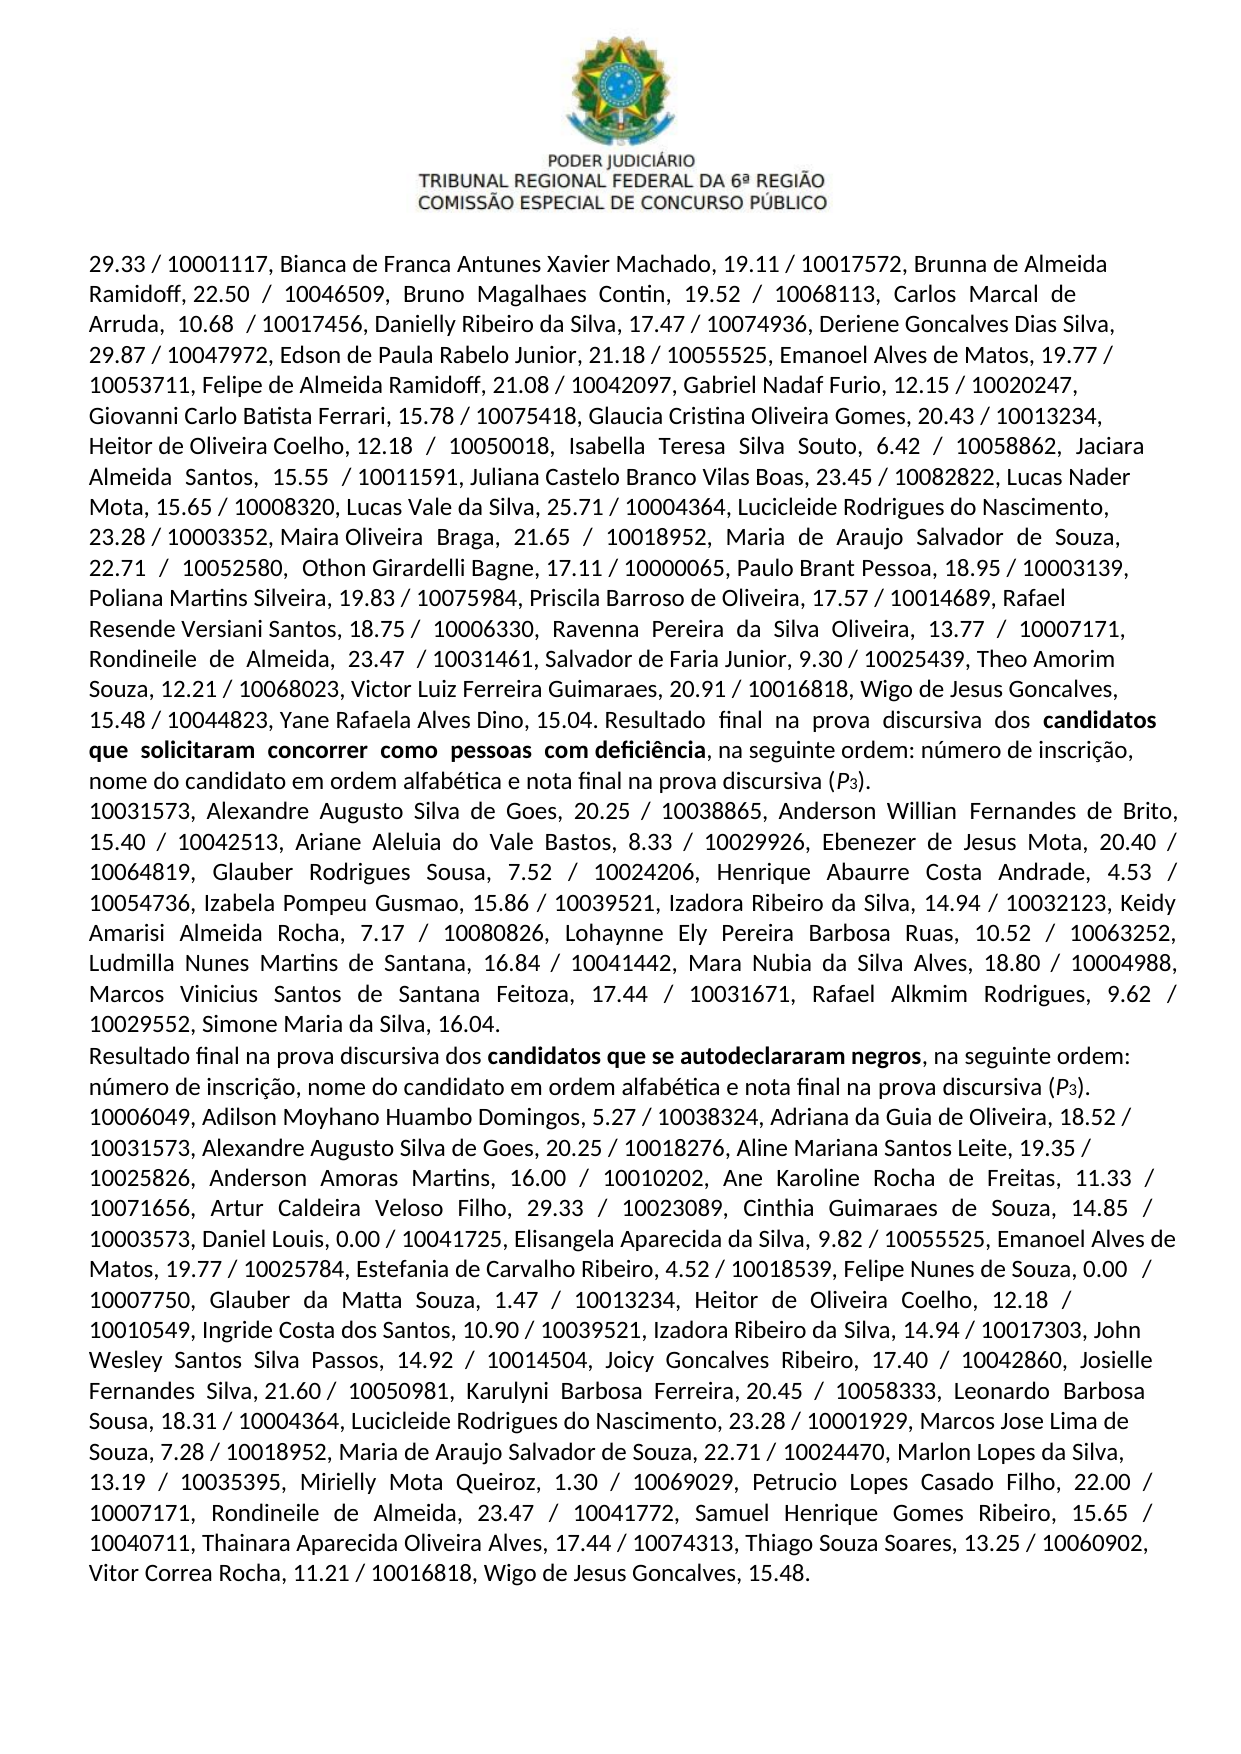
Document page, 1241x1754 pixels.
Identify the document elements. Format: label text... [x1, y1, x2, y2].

text 10031573, Alexandre Augusto Silva de Goes, 20.25 / 10038865, Anderson Willian Fernandes de Brito, 15.40 / 10042513, Ariane Aleluia do Vale Bastos, 8.33 / 10029926, Ebenezer de Jesus Mota, 20.40 / 10064819, Glauber Rodrigues Sousa, 7.52 / 10024206, Henrique Abaurre Costa Andrade, 4.53 / 10054736, Izabela Pompeu Gusmao, 15.86 / 10039521, Izadora Ribeiro da Silva, 14.94 / 10032123, Keidy Amarisi Almeida Rocha, 7.17 / 10080826, Lohaynne Ely Pereira Barbosa Ruas, 10.52 / 10063252, Ludmilla Nunes Martins de Santana, 16.84 / 10041442, Mara Nubia da Silva Alves, 18.80 / 10004988, Marcos Vinicius Santos de Santana Feitoza, 17.44 / 10031671, Rafael Alkmim Rodrigues, 9.62 / 10029552, Simone Maria da Silva, 16.04. [89, 796, 1179, 1039]
text Resultado final na prova discursiva dos candidatos que se autodeclararam negros, na seguinte ordem: número de inscrição, nome do candidato em ordem alfabética e nota final na prova discursiva (P3). 10006049, Adilson Moyhano Huambo Domingos, 5.27 / 10038324, Adriana da Guia de Oliveira, 18.52 / 10031573, Alexandre Augusto Silva de Goes, 20.25 / 10018276, Aline Mariana Santos Leite, 19.35 / 10025826, Anderson Amoras Martins, 16.00 / 10010202, Ane Karoline Rocha de Freitas, 11.33 / 10071656, Artur Caldeira Veloso Filho, 29.33 / 10023089, Cinthia Guimaraes de Souza, 14.85 / 10003573, Daniel Louis, 0.00 / 10041725, Elisangela Aparecida da Silva, 9.82 / 10055525, Emanoel Alves de Matos, 19.77 / 10025784, Estefania de Carvalho Ribeiro, 4.52 / 10018539, Felipe Nunes de Souza, 0.00 / 10007750, Glauber da Matta Souza, 1.47 / 10013234, Heitor de Oliveira Coelho, 12.18 / 10010549, Ingride Costa dos Santos, 10.90 / 10039521, Izadora Ribeiro da Silva, 14.94 / 10017303, John Wesley Santos Silva Passos, 14.92 / 10014504, Joicy Goncalves Ribeiro, 17.40 / 10042860, Josielle Fernandes Silva, 21.60 / 10050981, Karulyni Barbosa Ferreira, 20.45 / 10058333, Leonardo Barbosa Sousa, 18.31 / 10004364, Lucicleide Rodrigues do Nascimento, 23.28 / 10001929, Marcos Jose Lima de Souza, 7.28 / 10018952, Maria de Araujo Salvador de Souza, 22.71 / 10024470, Marlon Lopes da Silva, 13.19 / 10035395, Mirielly Mota Queiroz, 1.30 / 10069029, Petrucio Lopes Casado Filho, 22.00 / 10007171, Rondineile de Almeida, 23.47 / 10041772, Samuel Henrique Gomes Ribeiro, 15.65 / 10040711, Thainara Aparecida Oliveira Alves, 17.44 / 10074313, Thiago Souza Soares, 13.25 / 10060902, Vitor Correa Rocha, 11.21 / 10016818, Wigo de Jesus Goncalves, 15.48. [89, 1041, 1179, 1588]
picture [406, 0, 834, 225]
text 29.33 / 10001117, Bianca de Franca Antunes Xavier Machado, 19.11 / 10017572, Brunna de Almeida Ramidoff, 22.50 / 10046509, Bruno Magalhaes Contin, 19.52 / 10068113, Carlos Marcal de Arruda, 10.68 / 10017456, Danielly Ribeiro da Silva, 17.47 / 10074936, Deriene Goncalves Dias Silva, 29.87 / 10047972, Edson de Paula Rabelo Junior, 21.18 / 10055525, Emanoel Alves de Matos, 19.77 / 10053711, Felipe de Almeida Ramidoff, 21.08 / 10042097, Gabriel Nadaf Furio, 12.15 / 10020247, Giovanni Carlo Batista Ferrari, 15.78 / 10075418, Glaucia Cristina Oliveira Gomes, 20.43 / 10013234, Heitor de Oliveira Coelho, 12.18 / 10050018, Isabella Teresa Silva Souto, 6.42 / 10058862, Jaciara Almeida Santos, 15.55 / 10011591, Juliana Castelo Branco Vilas Boas, 23.45 / 10082822, Lucas Nader Mota, 15.65 / 10008320, Lucas Vale da Silva, 25.71 / 10004364, Lucicleide Rodrigues do Nascimento, 23.28 / 10003352, Maira Oliveira Braga, 21.65 / 10018952, Maria de Araujo Salvador de Souza, 22.71 / 10052580, Othon Girardelli Bagne, 17.11 / 10000065, Paulo Brant Pessoa, 18.95 / 10003139, Poliana Martins Silveira, 19.83 / 10075984, Priscila Barroso de Oliveira, 17.57 / 10014689, Rafael Resende Versiani Santos, 18.75 / 10006330, Ravenna Pereira da Silva Oliveira, 13.77 / 10007171, Rondineile de Almeida, 23.47 / 10031461, Salvador de Faria Junior, 9.30 / 10025439, Theo Amorim Souza, 12.21 / 10068023, Victor Luiz Ferreira Guimaraes, 20.91 / 10016818, Wigo de Jesus Goncalves, 15.48 / 10044823, Yane Rafaela Alves Dino, 15.04. Resultado final na prova discursiva dos candidatos que solicitaram concorrer como pessoas com deficiência, na seguinte ordem: número de inscrição, nome do candidato em ordem alfabética e nota final na prova discursiva (P3). [89, 248, 1159, 795]
